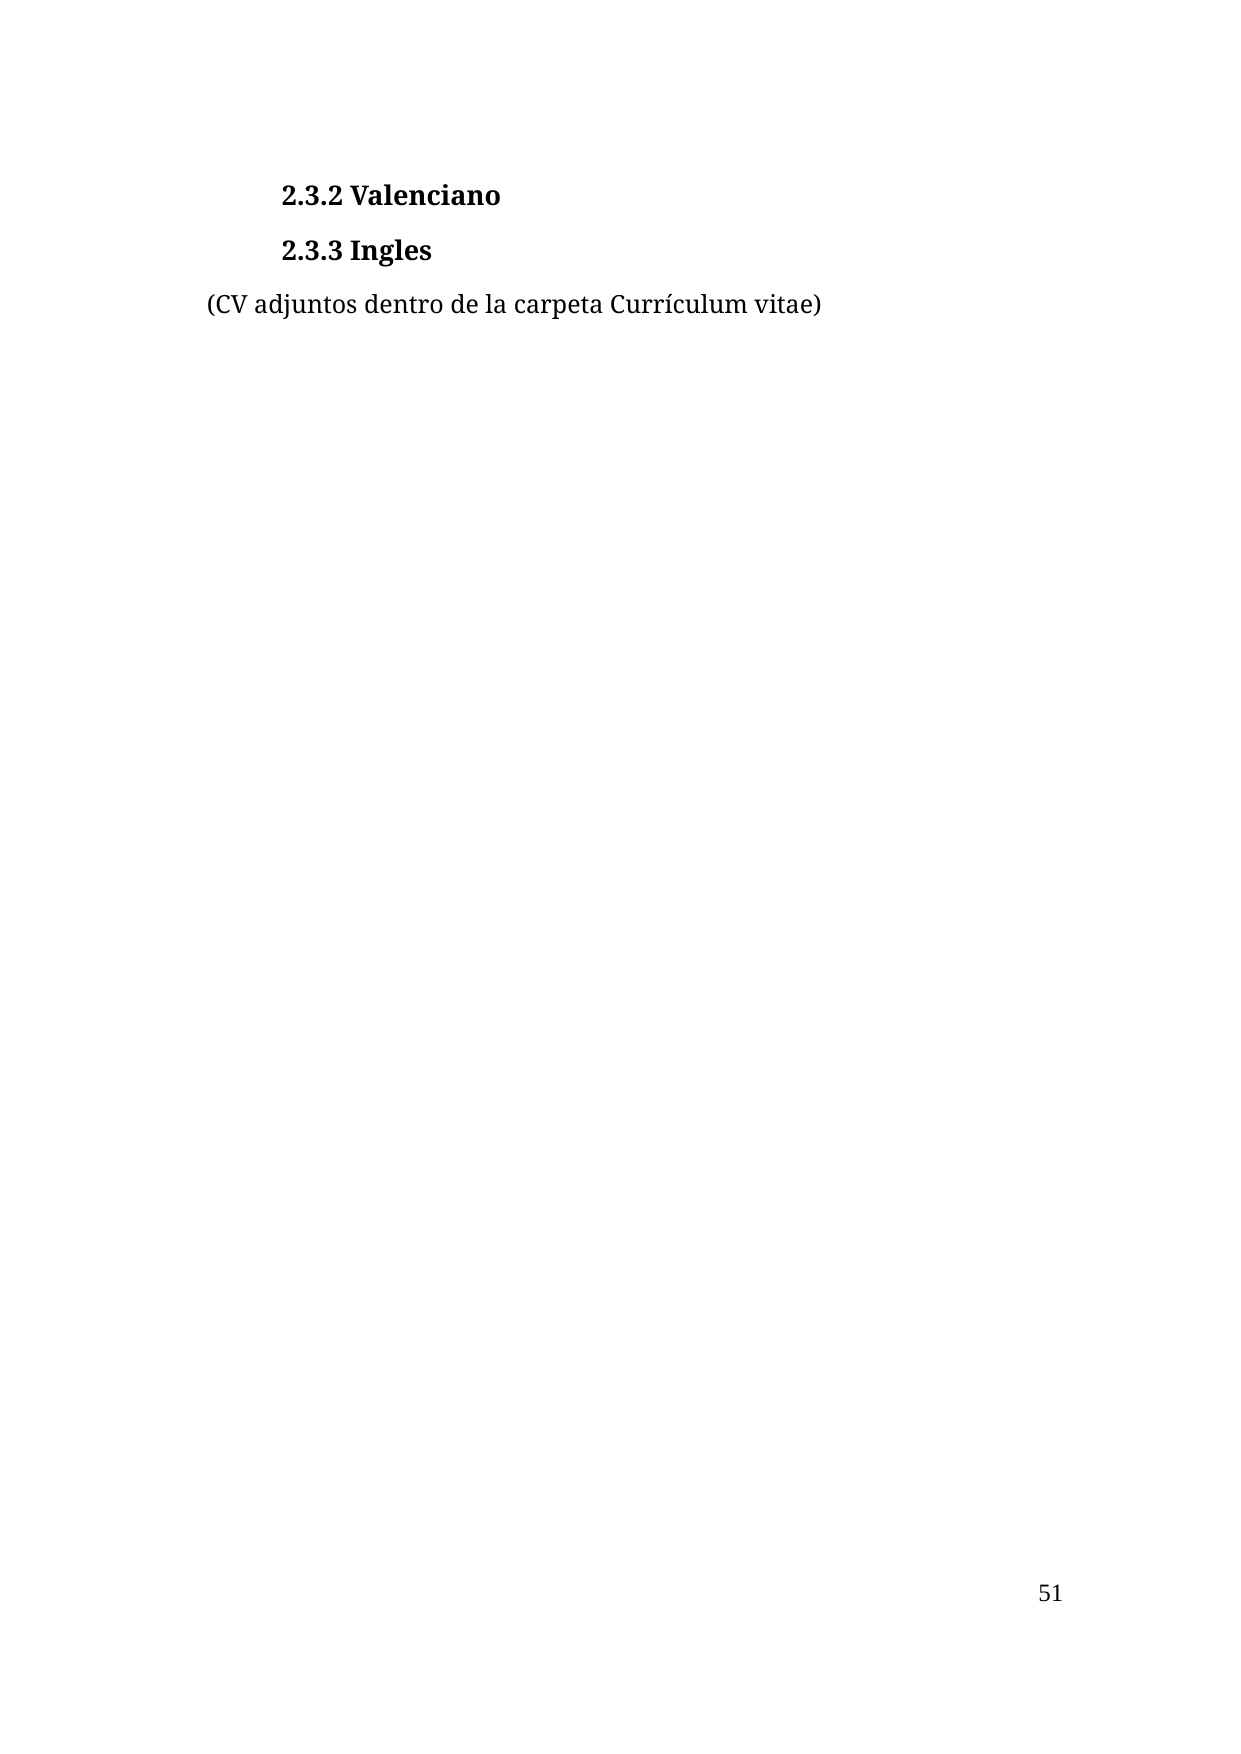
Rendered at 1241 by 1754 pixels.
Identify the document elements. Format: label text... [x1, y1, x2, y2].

text 2.3.2 Valenciano [207, 176, 1063, 213]
text (CV adjuntos dentro de la carpeta Currículum vitae) [207, 287, 1063, 321]
text 2.3.3 Ingles [207, 232, 1063, 268]
